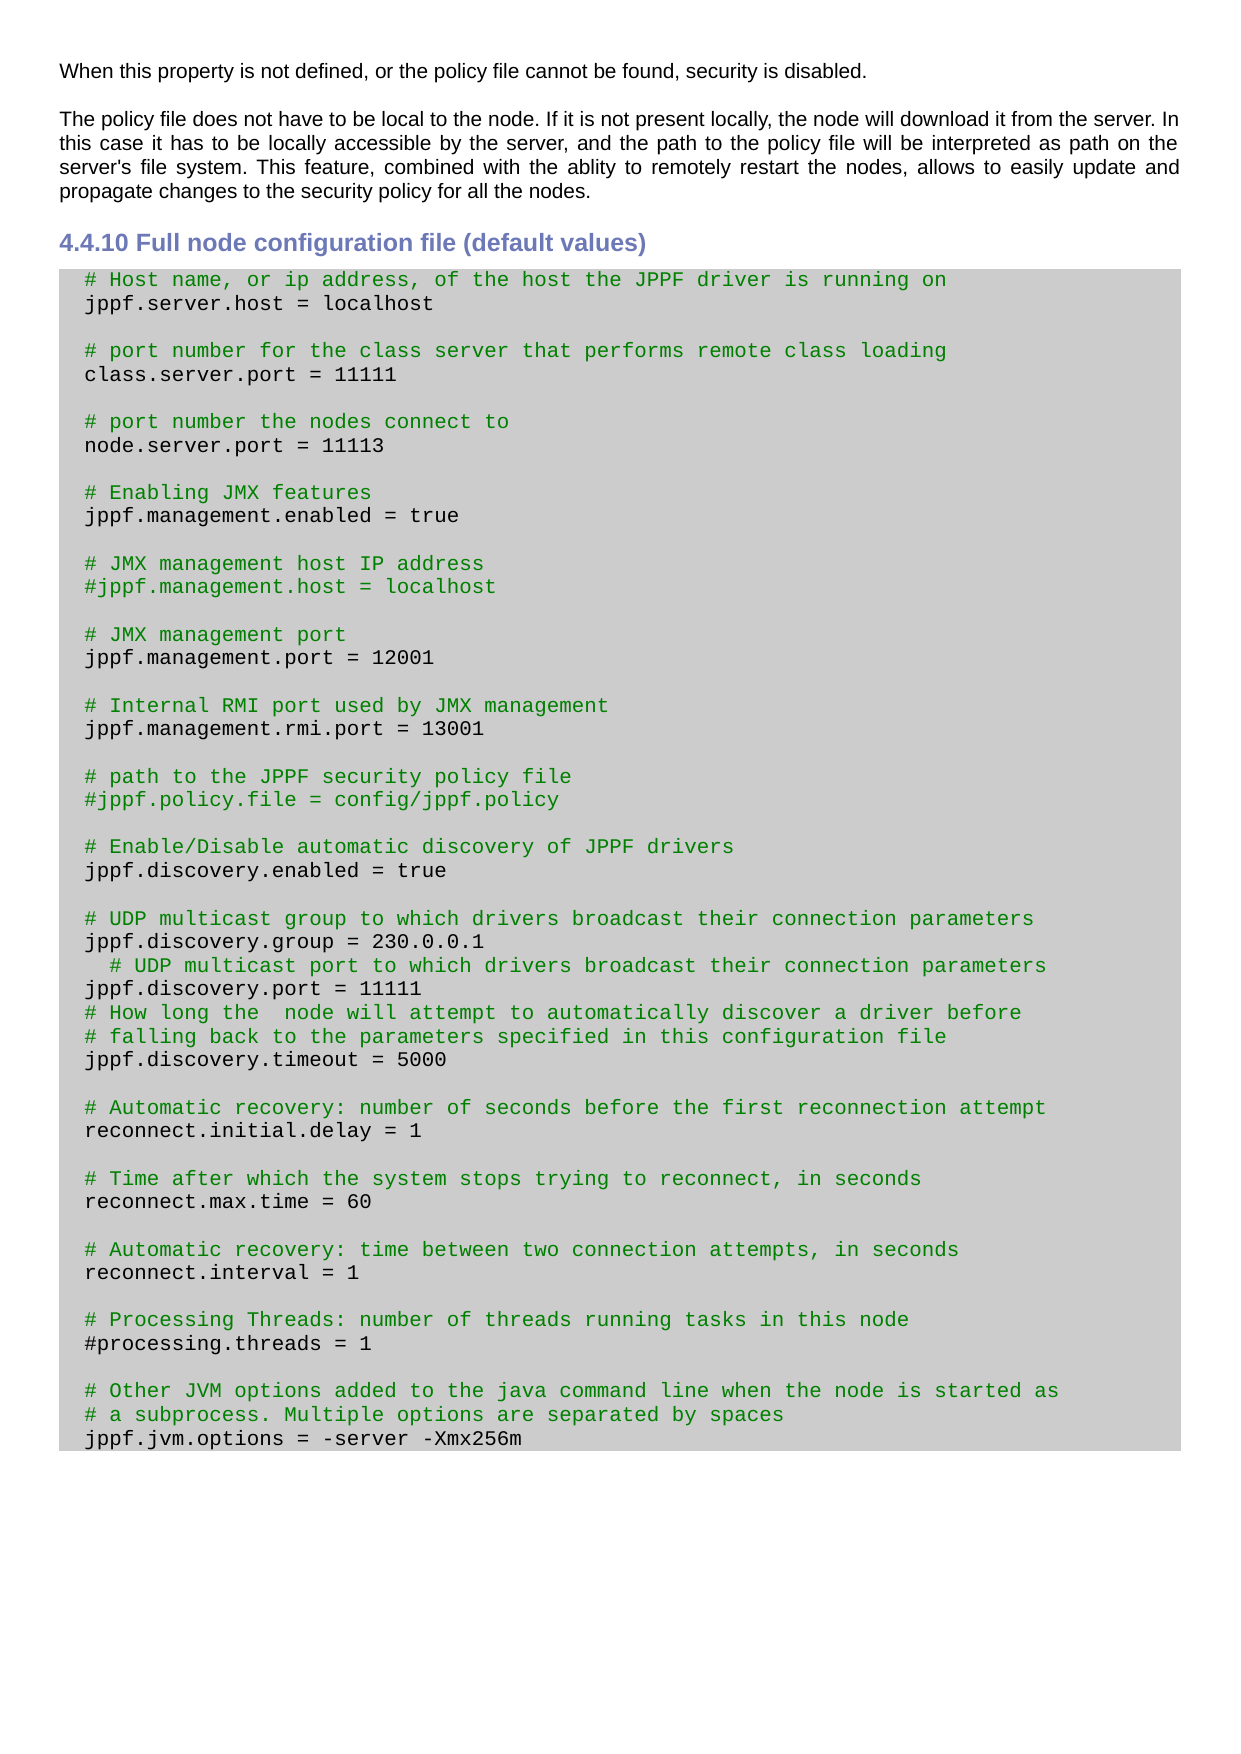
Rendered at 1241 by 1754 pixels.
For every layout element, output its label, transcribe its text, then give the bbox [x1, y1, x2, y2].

text jppf.discovery.timeout = 5000 [59, 1049, 1181, 1073]
text # Enabling JMX features [59, 482, 1181, 506]
text #processing.threads = 1 [59, 1333, 1181, 1357]
text jppf.discovery.enabled = true [59, 860, 1181, 884]
subtitle Full node configuration file (default values) [59, 228, 1181, 257]
text The policy file does not have to be local to the node. If it is not present locally, the node will download it from the server. In this case it has to be locally accessible by the server, and the path to the policy file will be interpreted as path on the server's file system. This feature, combined with the ablity to remotely restart the nodes, allows to easily update and propagate changes to the security policy for all the nodes. [59, 107, 1181, 203]
text # Host name, or ip address, of the host the JPPF driver is running on [59, 269, 1181, 293]
text #jppf.management.host = localhost [59, 576, 1181, 600]
text # a subprocess. Multiple options are separated by spaces [59, 1404, 1181, 1428]
text # JMX management port [59, 624, 1181, 647]
text jppf.discovery.group = 230.0.0.1 [59, 931, 1181, 955]
text # Automatic recovery: number of seconds before the first reconnection attempt [59, 1097, 1181, 1120]
text jppf.jvm.options = -server -Xmx256m [59, 1428, 1181, 1451]
text # port number the nodes connect to [59, 411, 1181, 434]
text # JMX management host IP address [59, 553, 1181, 576]
text jppf.management.rmi.port = 13001 [59, 718, 1181, 742]
text When this property is not defined, or the policy file cannot be found, security is disabled. [59, 59, 1181, 83]
text # UDP multicast port to which drivers broadcast their connection parameters [59, 955, 1181, 978]
text #jppf.policy.file = config/jppf.policy [59, 789, 1181, 813]
text jppf.server.host = localhost [59, 293, 1181, 316]
text # Automatic recovery: time between two connection attempts, in seconds [59, 1238, 1181, 1262]
text # Other JVM options added to the java command line when the node is started as [59, 1380, 1181, 1404]
text jppf.discovery.port = 11111 [59, 978, 1181, 1002]
text reconnect.initial.delay = 1 [59, 1120, 1181, 1144]
text # port number for the class server that performs remote class loading [59, 340, 1181, 364]
text # Enable/Disable automatic discovery of JPPF drivers [59, 837, 1181, 860]
text jppf.management.port = 12001 [59, 647, 1181, 671]
text # Processing Threads: number of threads running tasks in this node [59, 1309, 1181, 1333]
text # falling back to the parameters specified in this configuration file [59, 1026, 1181, 1049]
text reconnect.interval = 1 [59, 1262, 1181, 1286]
text reconnect.max.time = 60 [59, 1191, 1181, 1215]
text # How long the node will attempt to automatically discover a driver before [59, 1002, 1181, 1026]
text jppf.management.enabled = true [59, 506, 1181, 529]
text # path to the JPPF security policy file [59, 766, 1181, 789]
text # UDP multicast group to which drivers broadcast their connection parameters [59, 907, 1181, 931]
text class.server.port = 11111 [59, 364, 1181, 387]
text # Time after which the system stops trying to reconnect, in seconds [59, 1168, 1181, 1191]
text # Internal RMI port used by JMX management [59, 695, 1181, 718]
text node.server.port = 11113 [59, 434, 1181, 458]
